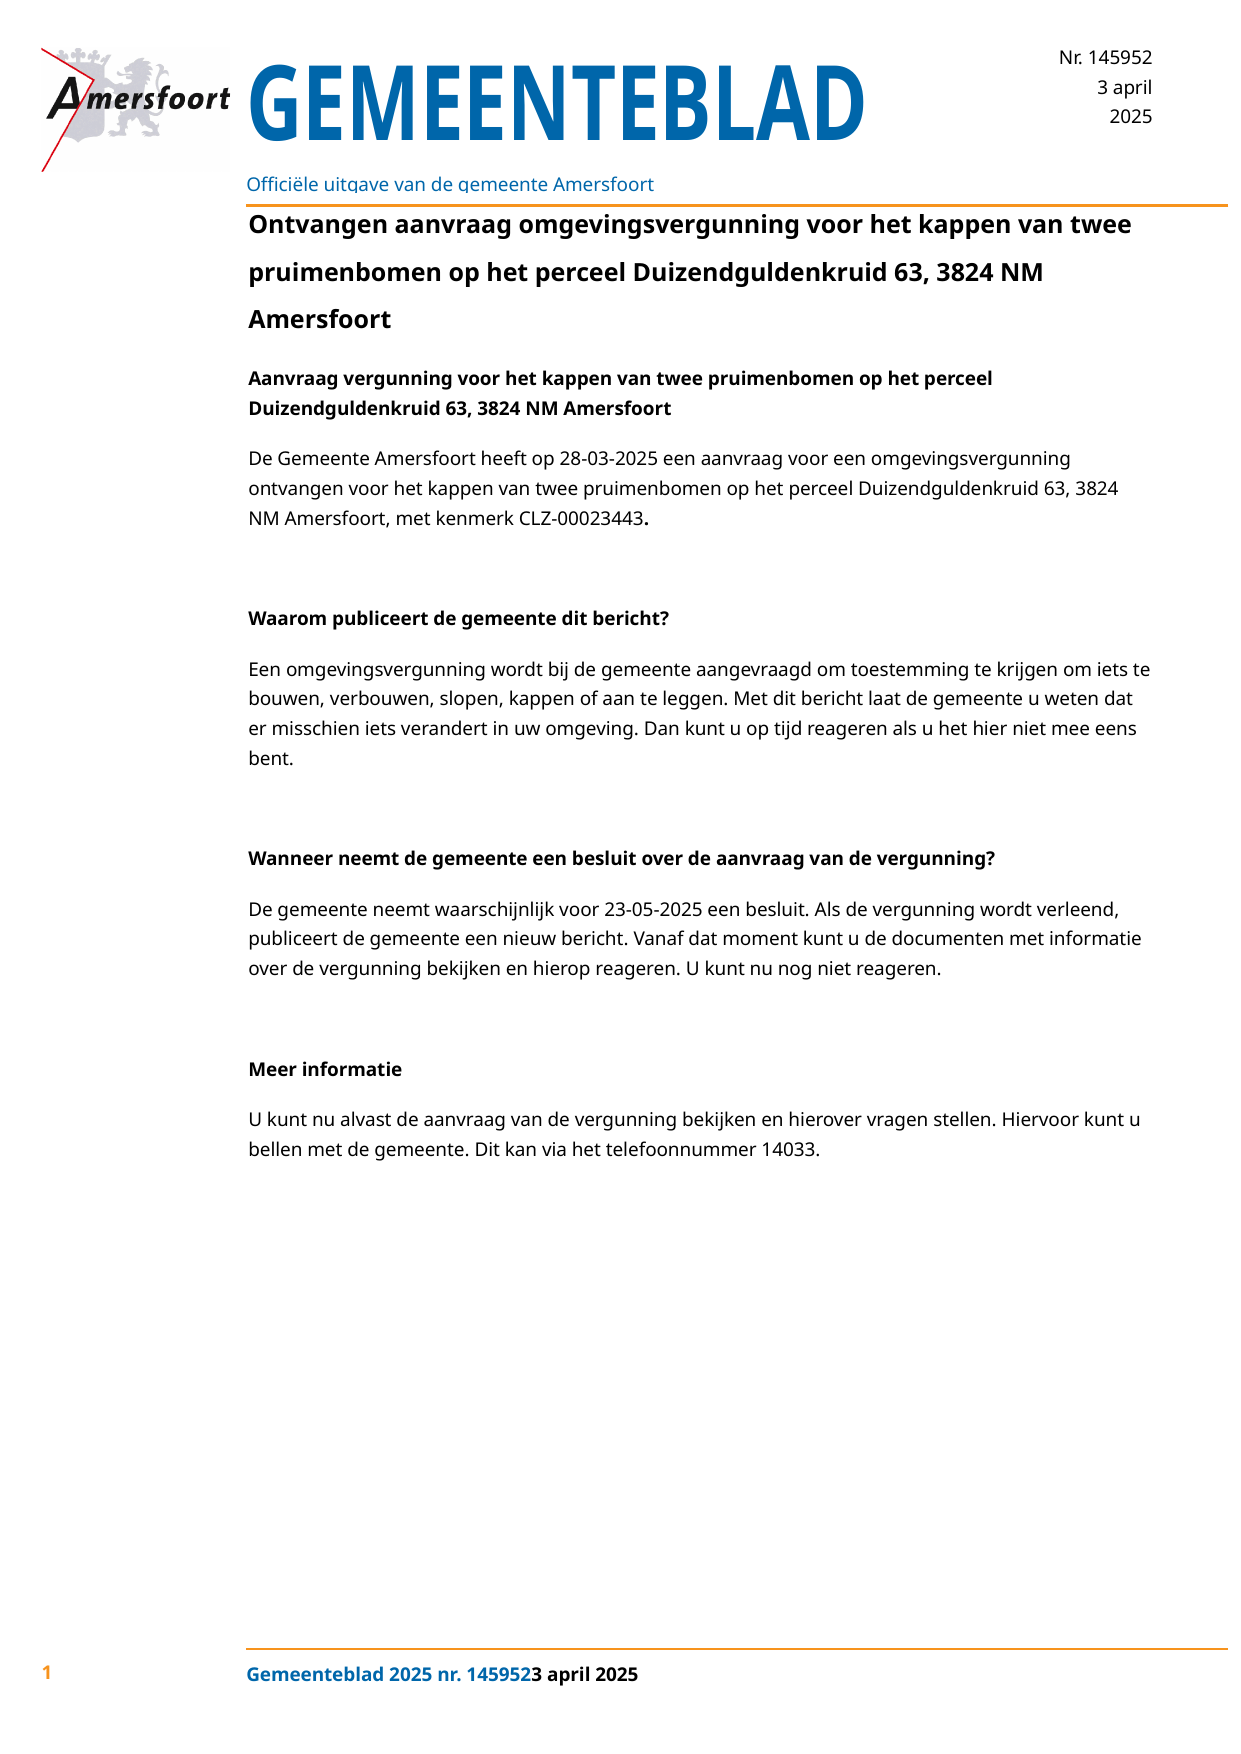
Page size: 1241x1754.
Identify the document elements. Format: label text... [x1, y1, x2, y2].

text Ontvangen aanvraag omgevingsvergunning voor het kappen van twee pruimenbomen op het perceel Duizendguldenkruid 63, 3824 NM Amersfoort [248, 207, 1152, 336]
text Aanvraag vergunning voor het kappen van twee pruimenbomen op het perceel Duizendguldenkruid 63, 3824 NM Amersfoort [248, 366, 1152, 421]
text De gemeente neemt waarschijnlijk voor 23-05-2025 een besluit. Als de vergunning wordt verleend, publiceert de gemeente een nieuw bericht. Vanaf dat moment kunt u de documenten met informatie over de vergunning bekijken en hierop reageren. U kunt nu nog niet reageren. [248, 896, 1152, 981]
picture [41, 47, 231, 172]
text Een omgevingsvergunning wordt bij de gemeente aangevraagd om toestemming te krijgen om iets te bouwen, verbouwen, slopen, kappen of aan te leggen. Met dit bericht laat de gemeente u weten dat er misschien iets verandert in uw omgeving. Dan kunt u op tijd reageren als u het hier niet mee eens bent. [248, 656, 1152, 770]
text Wanneer neemt de gemeente een besluit over de aanvraag van de vergunning? [248, 846, 1152, 871]
text Meer informatie [248, 1056, 1152, 1082]
text De Gemeente Amersfoort heeft op 28-03-2025 een aanvraag voor een omgevingsvergunning ontvangen voor het kappen van twee pruimenbomen op het perceel Duizendguldenkruid 63, 3824 NM Amersfoort, met kenmerk CLZ-00023443. [248, 446, 1152, 530]
text U kunt nu alvast de aanvraag van de vergunning bekijken en hierover vragen stellen. Hiervoor kunt u bellen met de gemeente. Dit kan via het telefoonnummer 14033. [248, 1106, 1152, 1162]
text Waarom publiceert de gemeente dit bericht? [248, 606, 1152, 631]
